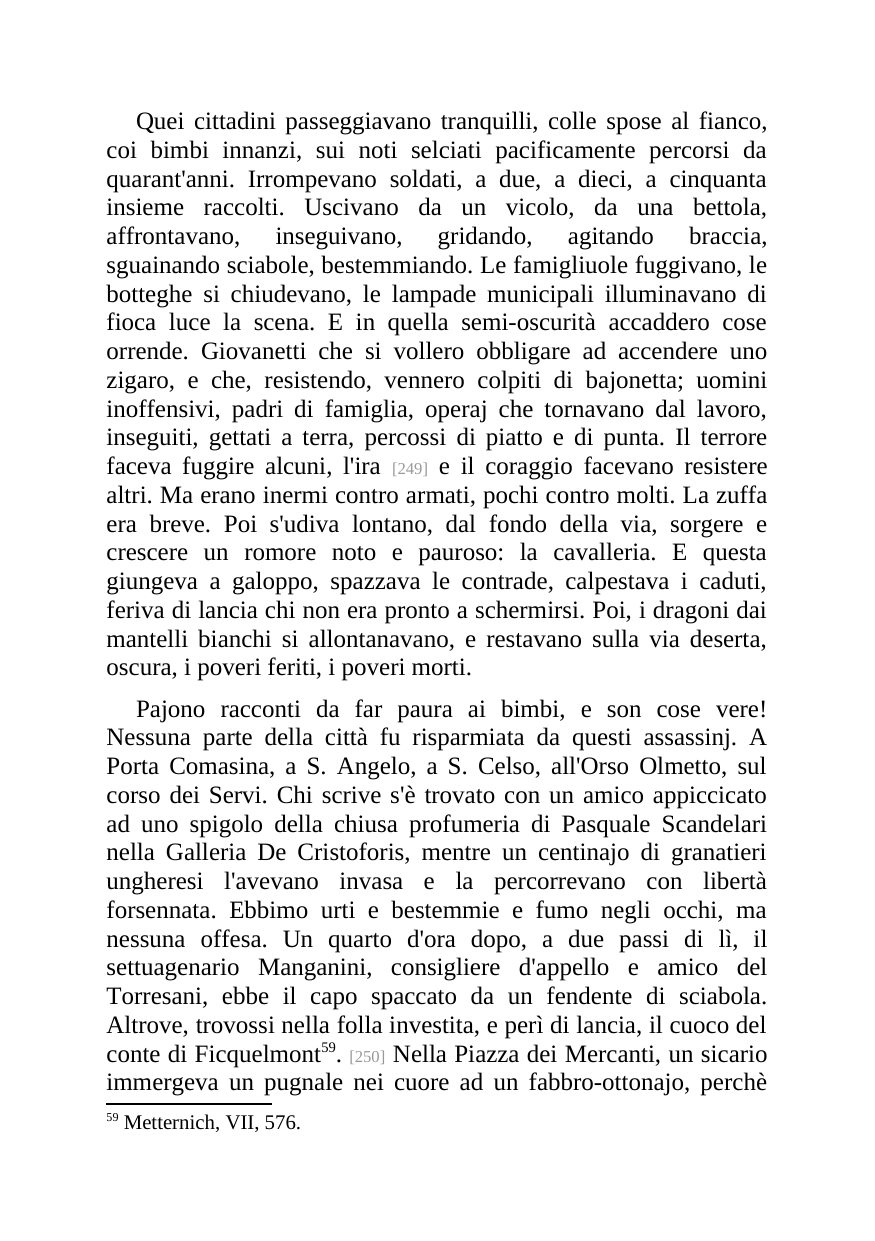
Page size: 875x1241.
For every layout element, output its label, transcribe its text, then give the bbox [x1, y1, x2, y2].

text Metternich, VII, 576. [106, 1110, 768, 1134]
text Quei cittadini passeggiavano tranquilli, colle spose al fianco, coi bimbi innanzi, sui noti selciati pacificamente percorsi da quarant'anni. Irrompevano soldati, a due, a dieci, a cinquanta insieme raccolti. Uscivano da un vicolo, da una bettola, affrontavano, inseguivano, gridando, agitando braccia, sguainando sciabole, bestemmiando. Le famigliuole fuggivano, le botteghe si chiudevano, le lampade municipali illuminavano di fioca luce la scena. E in quella semi-oscurità accaddero cose orrende. Giovanetti che si vollero obbligare ad accendere uno zigaro, e che, resistendo, vennero colpiti di bajonetta; uomini inoffensivi, padri di famiglia, operaj che tornavano dal lavoro, inseguiti, gettati a terra, percossi di piatto e di punta. Il terrore faceva fuggire alcuni, l'ira [249] e il coraggio facevano resistere altri. Ma erano inermi contro armati, pochi contro molti. La zuffa era breve. Poi s'udiva lontano, dal fondo della via, sorgere e crescere un romore noto e pauroso: la cavalleria. E questa giungeva a galoppo, spazzava le contrade, calpestava i caduti, feriva di lancia chi non era pronto a schermirsi. Poi, i dragoni dai mantelli bianchi si allontanavano, e restavano sulla via deserta, oscura, i poveri feriti, i poveri morti. [106, 106, 768, 681]
text Pajono racconti da far paura ai bimbi, e son cose vere! Nessuna parte della città fu risparmiata da questi assassinj. A Porta Comasina, a S. Angelo, a S. Celso, all'Orso Olmetto, sul corso dei Servi. Chi scrive s'è trovato con un amico appiccicato ad uno spigolo della chiusa profumeria di Pasquale Scandelari nella Galleria De Cristoforis, mentre un centinajo di granatieri ungheresi l'avevano invasa e la percorrevano con libertà forsennata. Ebbimo urti e bestemmie e fumo negli occhi, ma nessuna offesa. Un quarto d'ora dopo, a due passi di lì, il settuagenario Manganini, consigliere d'appello e amico del Torresani, ebbe il capo spaccato da un fendente di sciabola. Altrove, trovossi nella folla investita, e perì di lancia, il cuoco del conte di Ficquelmont. [250] Nella Piazza dei Mercanti, un sicario immergeva un pugnale nei cuore ad un fabbro-ottonajo, perchè [106, 694, 768, 1096]
